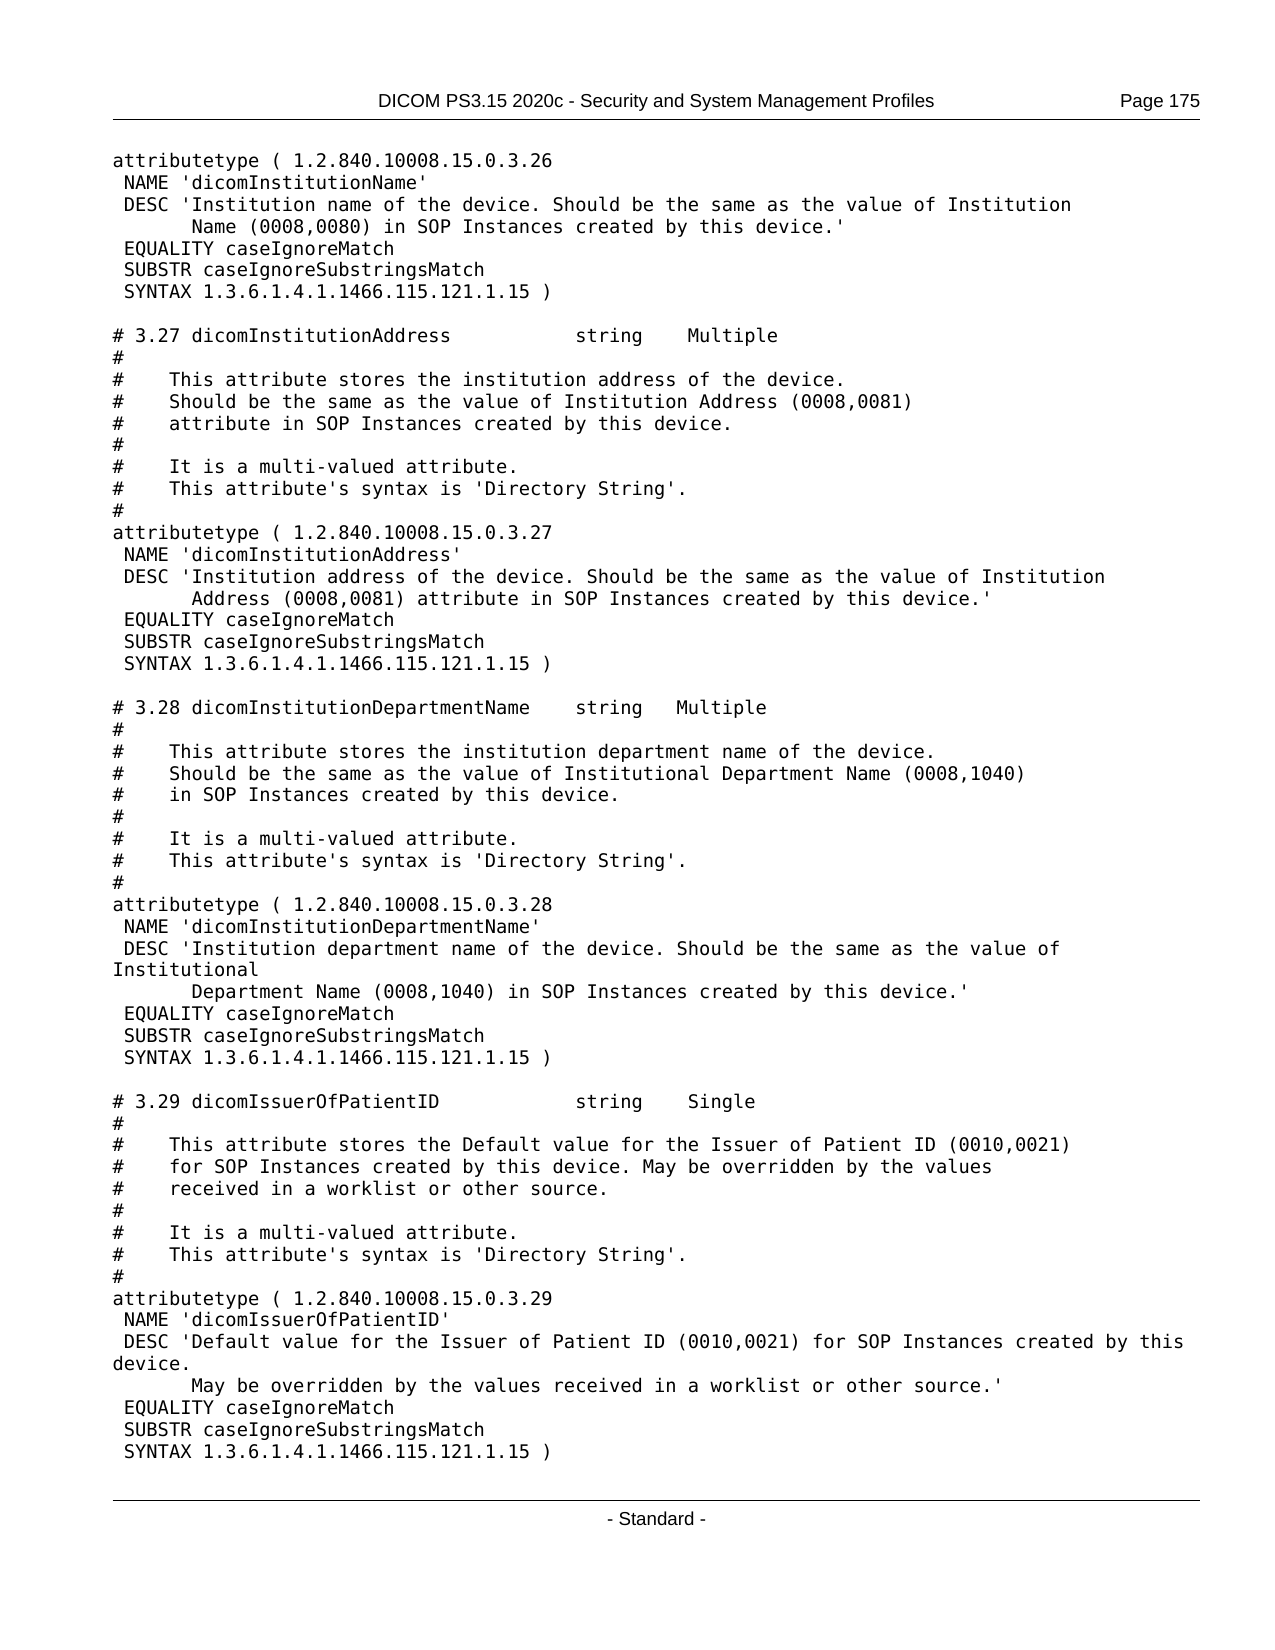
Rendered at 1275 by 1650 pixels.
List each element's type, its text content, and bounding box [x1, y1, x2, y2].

text attributetype ( 1.2.840.10008.15.0.3.26 NAME 'dicomInstitutionName' DESC 'Institution name of the device. Should be the same as the value of Institution Name (0008,0080) in SOP Instances created by this device.' EQUALITY caseIgnoreMatch SUBSTR caseIgnoreSubstringsMatch SYNTAX 1.3.6.1.4.1.1466.115.121.1.15 ) # 3.27 dicomInstitutionAddress string Multiple # # This attribute stores the institution address of the device. # Should be the same as the value of Institution Address (0008,0081) # attribute in SOP Instances created by this device. # # It is a multi-valued attribute. # This attribute's syntax is 'Directory String'. # attributetype ( 1.2.840.10008.15.0.3.27 NAME 'dicomInstitutionAddress' DESC 'Institution address of the device. Should be the same as the value of Institution Address (0008,0081) attribute in SOP Instances created by this device.' EQUALITY caseIgnoreMatch SUBSTR caseIgnoreSubstringsMatch SYNTAX 1.3.6.1.4.1.1466.115.121.1.15 ) # 3.28 dicomInstitutionDepartmentName string Multiple # # This attribute stores the institution department name of the device. # Should be the same as the value of Institutional Department Name (0008,1040) # in SOP Instances created by this device. # # It is a multi-valued attribute. # This attribute's syntax is 'Directory String'. # attributetype ( 1.2.840.10008.15.0.3.28 NAME 'dicomInstitutionDepartmentName' DESC 'Institution department name of the device. Should be the same as the value of Institutional Department Name (0008,1040) in SOP Instances created by this device.' EQUALITY caseIgnoreMatch SUBSTR caseIgnoreSubstringsMatch SYNTAX 1.3.6.1.4.1.1466.115.121.1.15 ) # 3.29 dicomIssuerOfPatientID string Single # # This attribute stores the Default value for the Issuer of Patient ID (0010,0021) # for SOP Instances created by this device. May be overridden by the values # received in a worklist or other source. # # It is a multi-valued attribute. # This attribute's syntax is 'Directory String'. # attributetype ( 1.2.840.10008.15.0.3.29 NAME 'dicomIssuerOfPatientID' DESC 'Default value for the Issuer of Patient ID (0010,0021) for SOP Instances created by this device. May be overridden by the values received in a worklist or other source.' EQUALITY caseIgnoreMatch SUBSTR caseIgnoreSubstringsMatch SYNTAX 1.3.6.1.4.1.1466.115.121.1.15 ) [112, 150, 1200, 1484]
